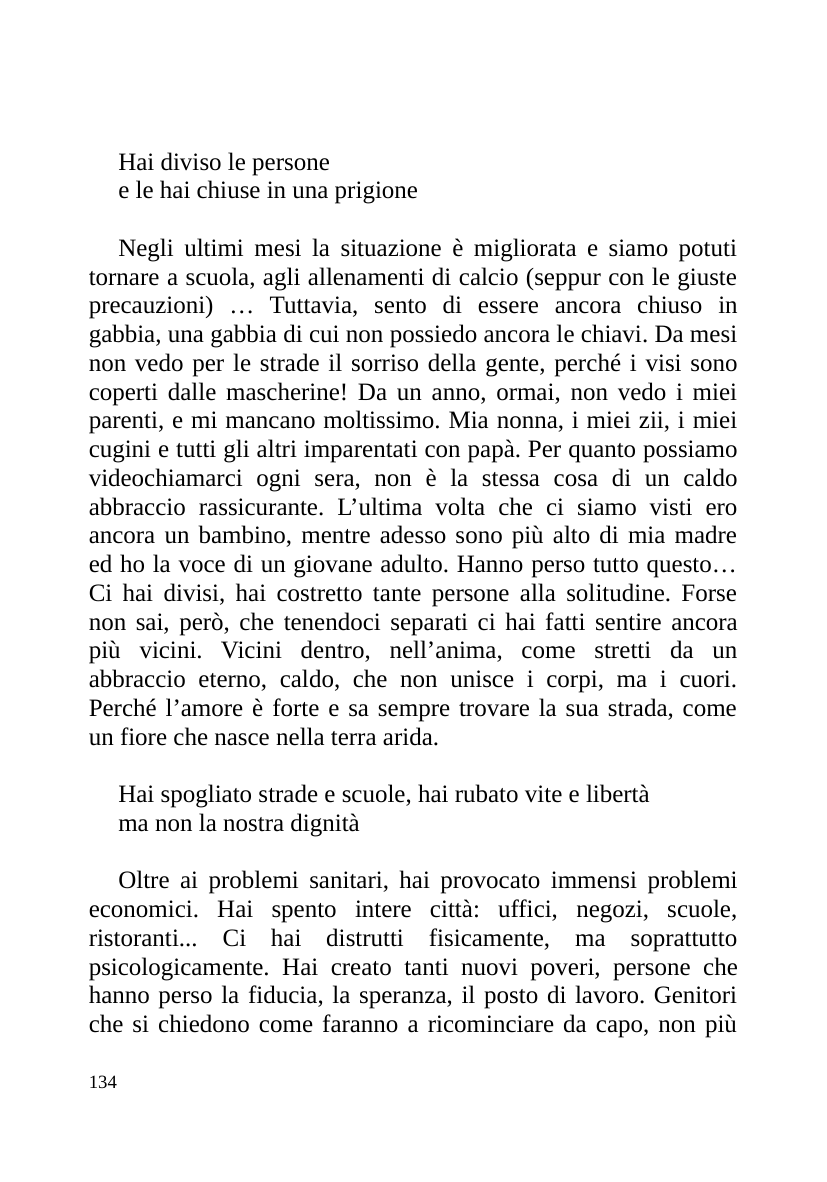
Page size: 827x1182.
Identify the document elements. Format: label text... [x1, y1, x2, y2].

text Negli ultimi mesi la situazione è migliorata e siamo potuti tornare a scuola, agli allenamenti di calcio (seppur con le giuste precauzioni) … Tuttavia, sento di essere ancora chiuso in gabbia, una gabbia di cui non possiedo ancora le chiavi. Da mesi non vedo per le strade il sorriso della gente, perché i visi sono coperti dalle mascherine! Da un anno, ormai, non vedo i miei parenti, e mi mancano moltissimo. Mia nonna, i miei zii, i miei cugini e tutti gli altri imparentati con papà. Per quanto possiamo videochiamarci ogni sera, non è la stessa cosa di un caldo abbraccio rassicurante. L’ultima volta che ci siamo visti ero ancora un bambino, mentre adesso sono più alto di mia madre ed ho la voce di un giovane adulto. Hanno perso tutto questo… Ci hai divisi, hai costretto tante persone alla solitudine. Forse non sai, però, che tenendoci separati ci hai fatti sentire ancora più vicini. Vicini dentro, nell’anima, come stretti da un abbraccio eterno, caldo, che non unisce i corpi, ma i cuori. Perché l’amore è forte e sa sempre trovare la sua strada, come un fiore che nasce nella terra arida. [88, 233, 738, 751]
text ma non la nostra dignità [88, 808, 738, 837]
text Oltre ai problemi sanitari, hai provocato immensi problemi economici. Hai spento intere città: uffici, negozi, scuole, ristoranti... Ci hai distrutti fisicamente, ma soprattutto psicologicamente. Hai creato tanti nuovi poveri, persone che hanno perso la fiducia, la speranza, il posto di lavoro. Genitori che si chiedono come faranno a ricominciare da capo, non più [88, 866, 738, 1038]
text Hai spogliato strade e scuole, hai rubato vite e libertà [88, 779, 738, 808]
text Hai diviso le persone [88, 147, 738, 176]
text e le hai chiuse in una prigione [88, 176, 738, 204]
